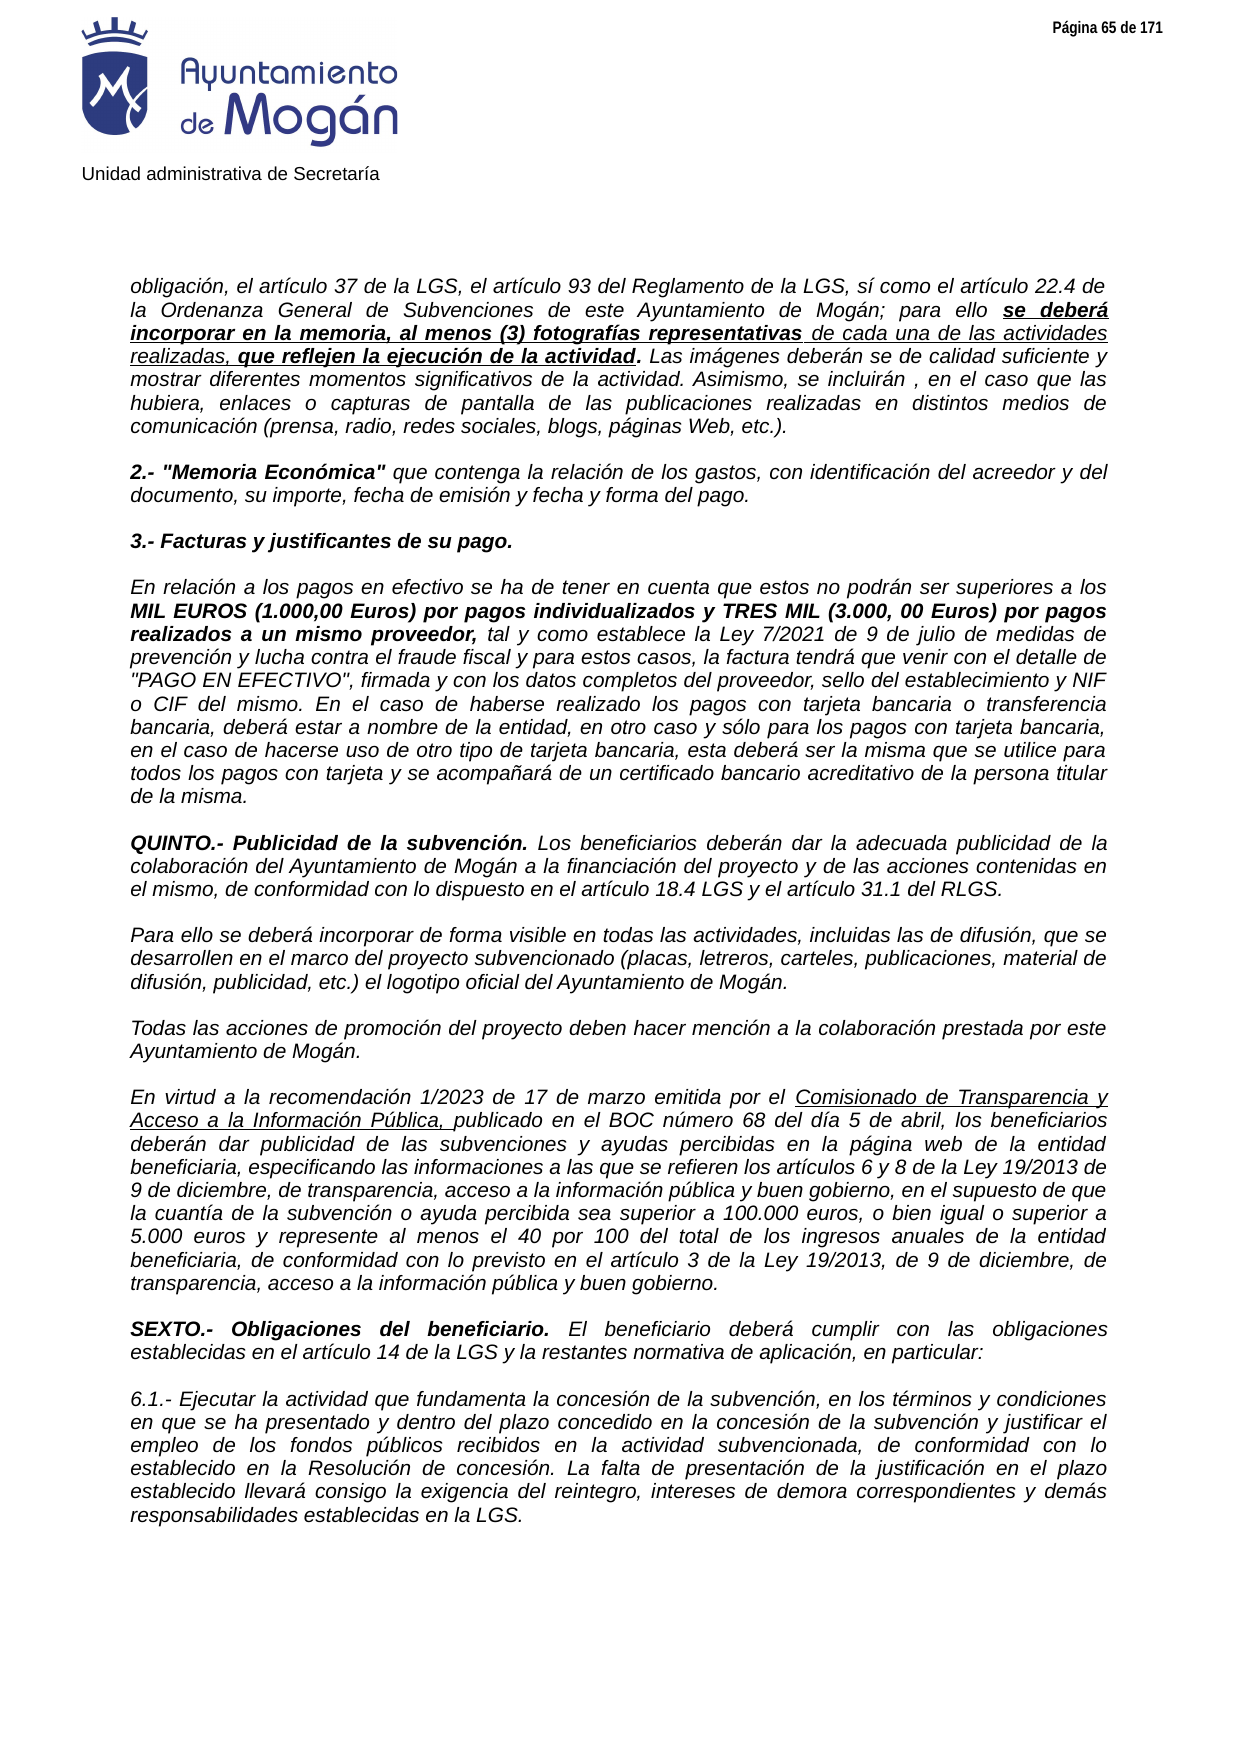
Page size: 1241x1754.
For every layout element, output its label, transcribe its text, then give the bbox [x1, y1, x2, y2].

text SEXTO.- Obligaciones del beneficiario. El beneficiario deberá cumplir con las obligaciones establecidas en el artículo 14 de la LGS y la restantes normativa de aplicación, en particular: [130, 1318, 1110, 1364]
text En relación a los pagos en efectivo se ha de tener en cuenta que estos no podrán ser superiores a los MIL EUROS (1.000,00 Euros) por pagos individualizados y TRES MIL (3.000, 00 Euros) por pagos realizados a un mismo proveedor, tal y como establece la Ley 7/2021 de 9 de julio de medidas de prevención y lucha contra el fraude fiscal y para estos casos, la factura tendrá que venir con el detalle de "PAGO EN EFECTIVO", firmada y con los datos completos del proveedor, sello del establecimiento y NIF o CIF del mismo. En el caso de haberse realizado los pagos con tarjeta bancaria o transferencia bancaria, deberá estar a nombre de la entidad, en otro caso y sólo para los pagos con tarjeta bancaria, en el caso de hacerse uso de otro tipo de tarjeta bancaria, esta deberá ser la misma que se utilice para todos los pagos con tarjeta y se acompañará de un certificado bancario acreditativo de la persona titular de la misma. [130, 576, 1110, 808]
text Todas las acciones de promoción del proyecto deben hacer mención a la colaboración prestada por este Ayuntamiento de Mogán. [130, 1016, 1110, 1063]
text obligación, el artículo 37 de la LGS, el artículo 93 del Reglamento de la LGS, sí como el artículo 22.4 de la Ordenanza General de Subvenciones de este Ayuntamiento de Mogán; para ello se deberá incorporar en la memoria, al menos (3) fotografías representativas de cada una de las actividades realizadas, que reflejen la ejecución de la actividad. Las imágenes deberán se de calidad suficiente y mostrar diferentes momentos significativos de la actividad. Asimismo, se incluirán , en el caso que las hubiera, enlaces o capturas de pantalla de las publicaciones realizadas en distintos medios de comunicación (prensa, radio, redes sociales, blogs, páginas Web, etc.). [130, 275, 1110, 437]
text Para ello se deberá incorporar de forma visible en todas las actividades, incluidas las de difusión, que se desarrollen en el marco del proyecto subvencionado (placas, letreros, carteles, publicaciones, material de difusión, publicidad, etc.) el logotipo oficial del Ayuntamiento de Mogán. [130, 924, 1110, 993]
text En virtud a la recomendación 1/2023 de 17 de marzo emitida por el Comisionado de Transparencia y Acceso a la Información Pública, publicado en el BOC número 68 del día 5 de abril, los beneficiarios deberán dar publicidad de las subvenciones y ayudas percibidas en la página web de la entidad beneficiaria, especificando las informaciones a las que se refieren los artículos 6 y 8 de la Ley 19/2013 de 9 de diciembre, de transparencia, acceso a la información pública y buen gobierno, en el supuesto de que la cuantía de la subvención o ayuda percibida sea superior a 100.000 euros, o bien igual o superior a 5.000 euros y represente al menos el 40 por 100 del total de los ingresos anuales de la entidad beneficiaria, de conformidad con lo previsto en el artículo 3 de la Ley 19/2013, de 9 de diciembre, de transparencia, acceso a la información pública y buen gobierno. [130, 1086, 1110, 1295]
text QUINTO.- Publicidad de la subvención. Los beneficiarios deberán dar la adecuada publicidad de la colaboración del Ayuntamiento de Mogán a la financiación del proyecto y de las acciones contenidas en el mismo, de conformidad con lo dispuesto en el artículo 18.4 LGS y el artículo 31.1 del RLGS. [130, 831, 1110, 901]
text 2.- "Memoria Económica" que contenga la relación de los gastos, con identificación del acreedor y del documento, su importe, fecha de emisión y fecha y forma del pago. [130, 460, 1110, 507]
text 6.1.- Ejecutar la actividad que fundamenta la concesión de la subvención, en los términos y condiciones en que se ha presentado y dentro del plazo concedido en la concesión de la subvención y justificar el empleo de los fondos públicos recibidos en la actividad subvencionada, de conformidad con lo establecido en la Resolución de concesión. La falta de presentación de la justificación en el plazo establecido llevará consigo la exigencia del reintegro, intereses de demora correspondientes y demás responsabilidades establecidas en la LGS. [130, 1387, 1110, 1526]
text 3.- Facturas y justificantes de su pago. [130, 530, 1110, 553]
picture [81, 17, 398, 153]
